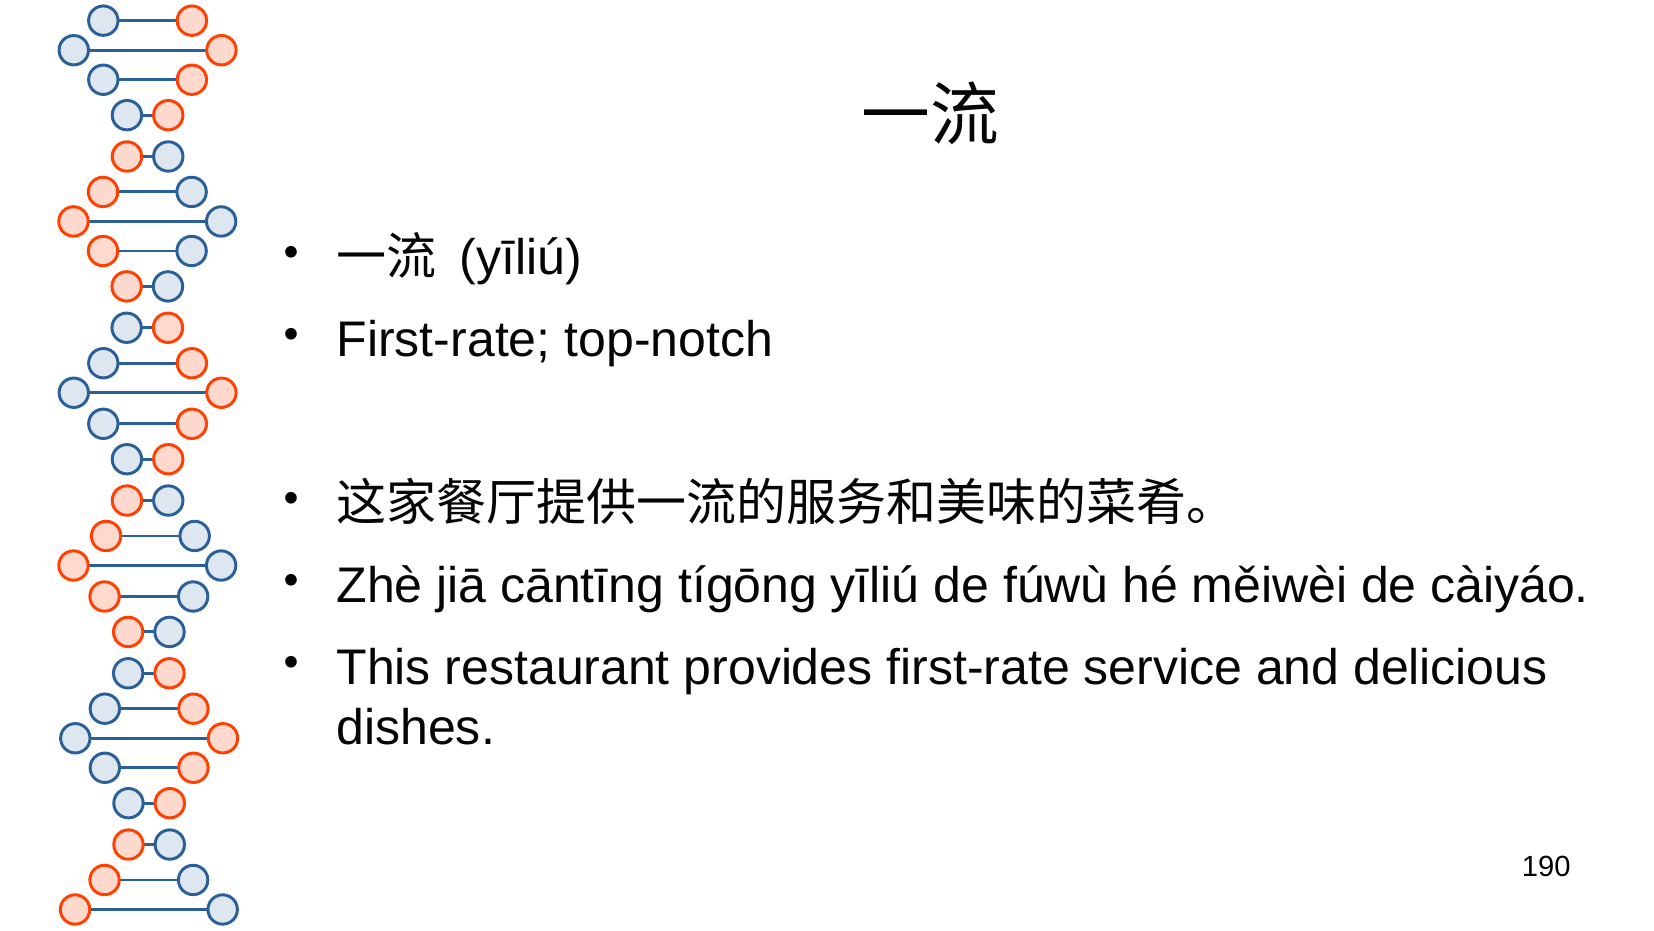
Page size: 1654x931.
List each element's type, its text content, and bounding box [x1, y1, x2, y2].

list 一流 (yīliú) First-rate; top-notch 这家餐厅提供一流的服务和美味的菜肴。 Zhè jiā cāntīng tígōng yīliú de fúwù hé měiwèi de càiyáo. This restaurant provides first-rate service and delicious dishes. [265, 224, 1595, 764]
title 一流 [265, 35, 1595, 189]
